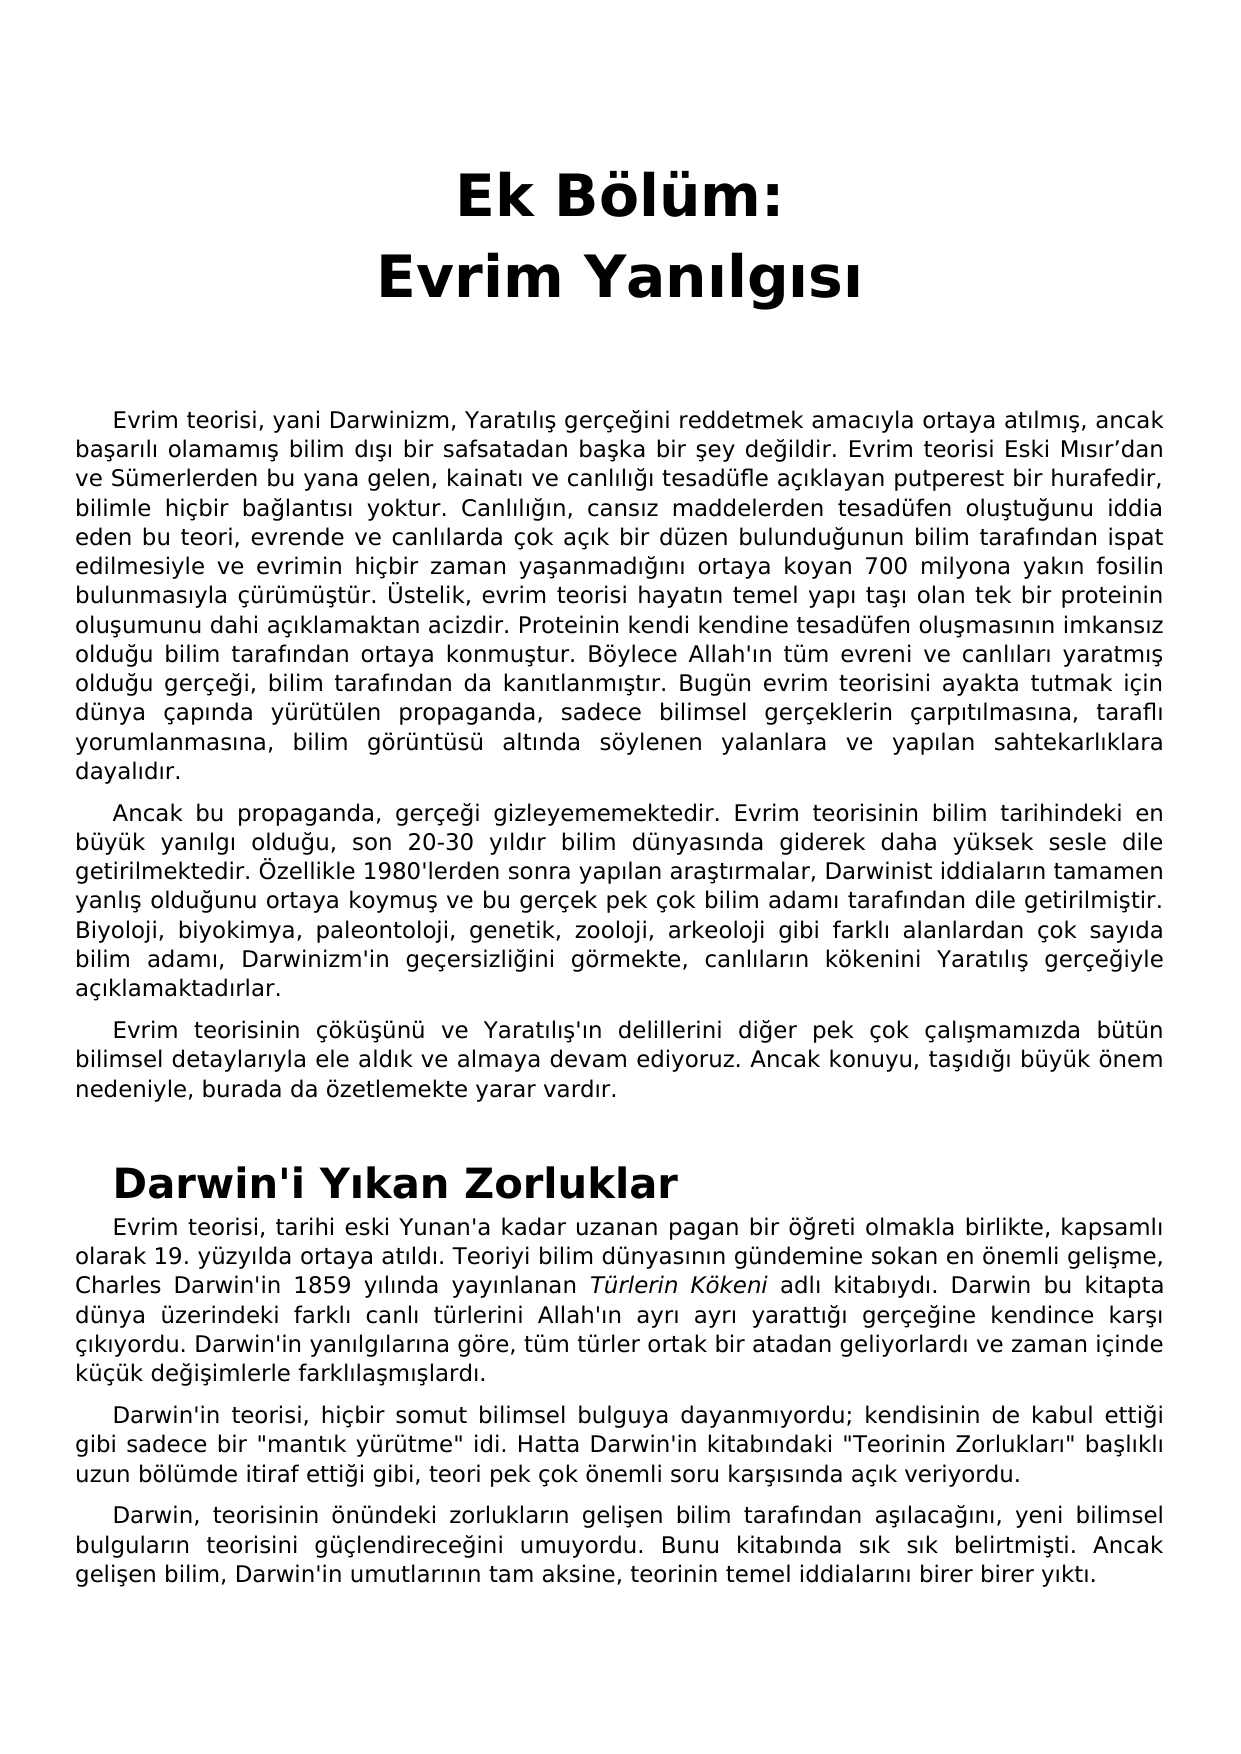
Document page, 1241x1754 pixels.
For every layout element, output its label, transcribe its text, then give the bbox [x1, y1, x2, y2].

text Darwin, teorisinin önündeki zorlukların gelişen bilim tarafından aşılacağını, yeni bilimsel bulguların teorisini güçlendireceğini umuyordu. Bunu kitabında sık sık belirtmişti. Ancak gelişen bilim, Darwin'in umutlarının tam aksine, teorinin temel iddialarını birer birer yıktı. [75, 1503, 1165, 1588]
text Evrim teorisi, yani Darwinizm, Yaratılış gerçeğini reddetmek amacıyla ortaya atılmış, ancak başarılı olamamış bilim dışı bir safsatadan başka bir şey değildir. Evrim teorisi Eski Mısır’dan ve Sümerlerden bu yana gelen, kainatı ve canlılığı tesadüfle açıklayan putperest bir hurafedir, bilimle hiçbir bağlantısı yoktur. Canlılığın, cansız maddelerden tesadüfen oluştuğunu iddia eden bu teori, evrende ve canlılarda çok açık bir düzen bulunduğunun bilim tarafından ispat edilmesiyle ve evrimin hiçbir zaman yaşanmadığını ortaya koyan 700 milyona yakın fosilin bulunmasıyla çürümüştür. Üstelik, evrim teorisi hayatın temel yapı taşı olan tek bir proteinin oluşumunu dahi açıklamaktan acizdir. Proteinin kendi kendine tesadüfen oluşmasının imkansız olduğu bilim tarafından ortaya konmuştur. Böylece Allah'ın tüm evreni ve canlıları yaratmış olduğu gerçeği, bilim tarafından da kanıtlanmıştır. Bugün evrim teorisini ayakta tutmak için dünya çapında yürütülen propaganda, sadece bilimsel gerçeklerin çarpıtılmasına, taraflı yorumlanmasına, bilim görüntüsü altında söylenen yalanlara ve yapılan sahtekarlıklara dayalıdır. [75, 407, 1165, 785]
subtitle Darwin'i Yıkan Zorluklar [112, 1159, 1165, 1208]
text Evrim teorisinin çöküşünü ve Yaratılış'ın delillerini diğer pek çok çalışmamızda bütün bilimsel detaylarıyla ele aldık ve almaya devam ediyoruz. Ancak konuyu, taşıdığı büyük önem nedeniyle, burada da özetlemekte yarar vardır. [75, 1017, 1165, 1102]
text Evrim teorisi, tarihi eski Yunan'a kadar uzanan pagan bir öğreti olmakla birlikte, kapsamlı olarak 19. yüzyılda ortaya atıldı. Teoriyi bilim dünyasının gündemine sokan en önemli gelişme, Charles Darwin'in 1859 yılında yayınlanan Türlerin Kökeni adlı kitabıydı. Darwin bu kitapta dünya üzerindeki farklı canlı türlerini Allah'ın ayrı ayrı yarattığı gerçeğine kendince karşı çıkıyordu. Darwin'in yanılgılarına göre, tüm türler ortak bir atadan geliyorlardı ve zaman içinde küçük değişimlerle farklılaşmışlardı. [75, 1214, 1165, 1387]
subtitle Evrim Yanılgısı [75, 243, 1165, 311]
text Ancak bu propaganda, gerçeği gizleyememektedir. Evrim teorisinin bilim tarihindeki en büyük yanılgı olduğu, son 20-30 yıldır bilim dünyasında giderek daha yüksek sesle dile getirilmektedir. Özellikle 1980'lerden sonra yapılan araştırmalar, Darwinist iddiaların tamamen yanlış olduğunu ortaya koymuş ve bu gerçek pek çok bilim adamı tarafından dile getirilmiştir. Biyoloji, biyokimya, paleontoloji, genetik, zooloji, arkeoloji gibi farklı alanlardan çok sayıda bilim adamı, Darwinizm'in geçersizliğini görmekte, canlıların kökenini Yaratılış gerçeğiyle açıklamaktadırlar. [75, 800, 1165, 1002]
text Darwin'in teorisi, hiçbir somut bilimsel bulguya dayanmıyordu; kendisinin de kabul ettiği gibi sadece bir "mantık yürütme" idi. Hatta Darwin'in kitabındaki "Teorinin Zorlukları" başlıklı uzun bölümde itiraf ettiği gibi, teori pek çok önemli soru karşısında açık veriyordu. [75, 1402, 1165, 1487]
subtitle Ek Bölüm: [75, 162, 1165, 230]
